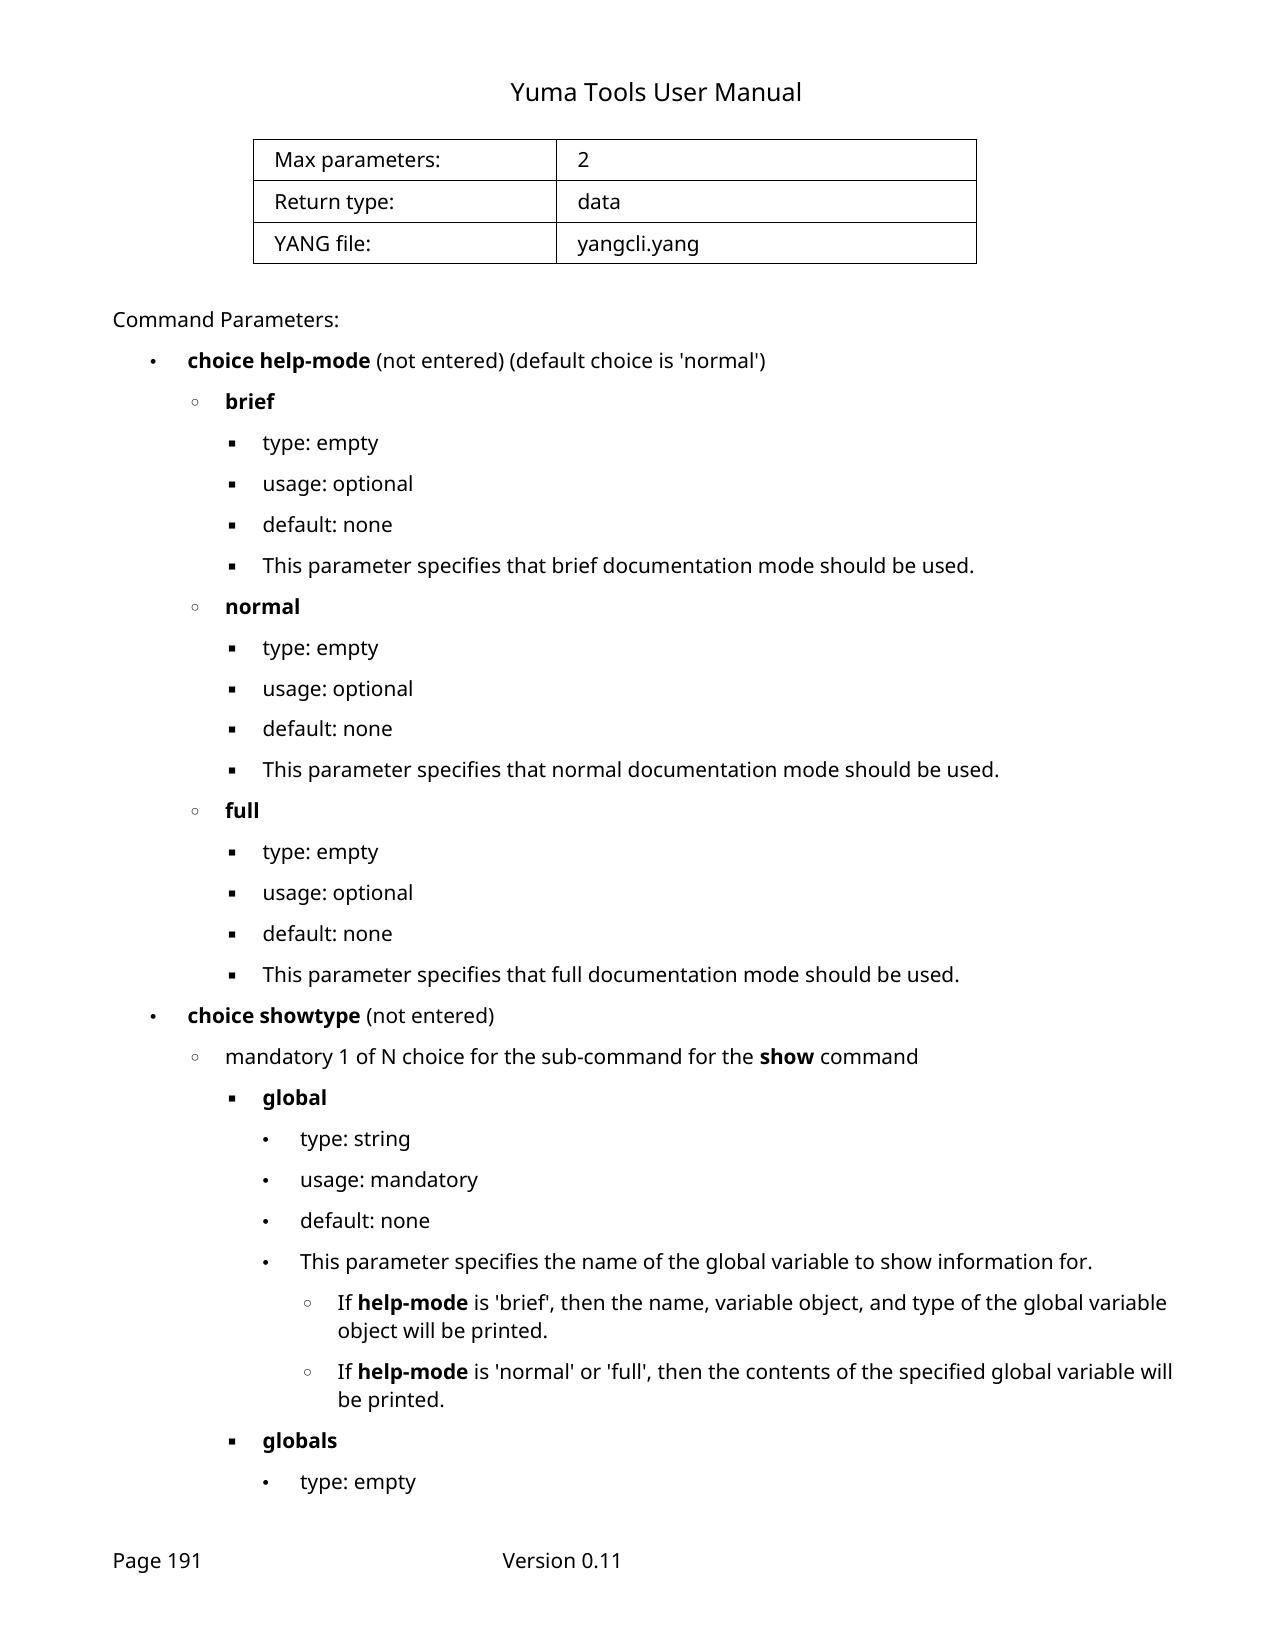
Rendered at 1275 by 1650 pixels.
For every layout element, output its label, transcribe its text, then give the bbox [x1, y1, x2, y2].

list If help-mode is 'normal' or 'full', then the contents of the specified global variable will be printed. [300, 1357, 1200, 1414]
list choice help-mode (not entered) (default choice is 'normal') [150, 346, 1200, 374]
list usage: mandatory [262, 1165, 1200, 1193]
list default: none [225, 919, 1200, 948]
list default: none [225, 714, 1200, 743]
table_cell YANG file: [254, 223, 556, 263]
table_cell yangcli.yang [557, 223, 976, 263]
list usage: optional [225, 878, 1200, 907]
list full [187, 796, 1200, 825]
list This parameter specifies that brief documentation mode should be used. [225, 551, 1200, 579]
list choice showtype (not entered) [150, 1001, 1200, 1029]
list globals [225, 1426, 1200, 1455]
list This parameter specifies that full documentation mode should be used. [225, 960, 1200, 989]
table_cell Max parameters: [254, 140, 556, 180]
list type: empty [225, 837, 1200, 866]
list If help-mode is 'brief', then the name, variable object, and type of the global variable object will be printed. [300, 1288, 1200, 1344]
list brief [187, 387, 1200, 416]
list type: empty [225, 428, 1200, 456]
list type: empty [262, 1467, 1200, 1496]
list usage: optional [225, 469, 1200, 497]
text Command Parameters: [112, 305, 1200, 334]
list usage: optional [225, 674, 1200, 702]
list This parameter specifies that normal documentation mode should be used. [225, 756, 1200, 784]
list type: string [262, 1124, 1200, 1152]
list global [225, 1083, 1200, 1111]
table_cell Return type: [254, 181, 556, 222]
list default: none [262, 1206, 1200, 1234]
list This parameter specifies the name of the global variable to show information for. [262, 1247, 1200, 1275]
list normal [187, 592, 1200, 620]
list type: empty [225, 633, 1200, 661]
table_cell data [557, 181, 976, 222]
table_cell 2 [557, 140, 976, 180]
list default: none [225, 510, 1200, 538]
list mandatory 1 of N choice for the sub-command for the show command [187, 1042, 1200, 1071]
